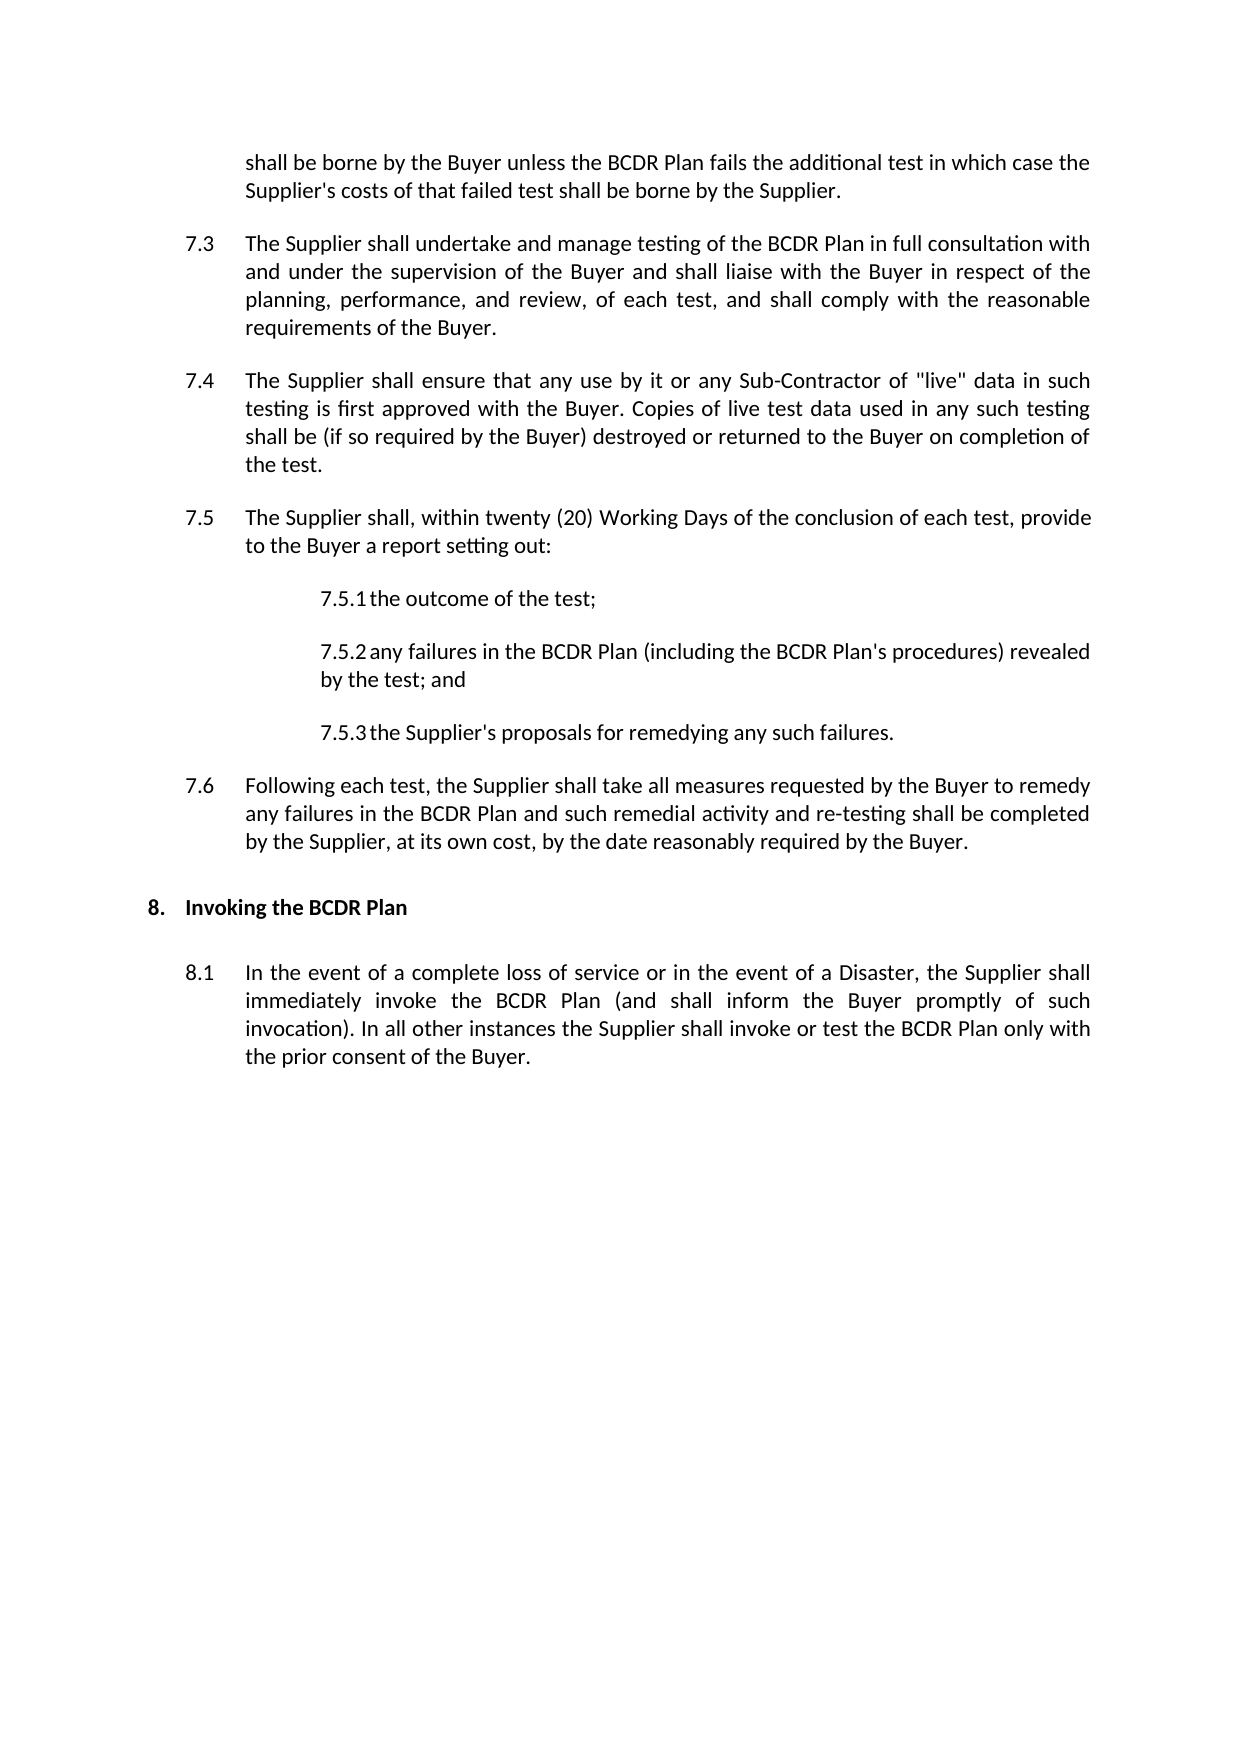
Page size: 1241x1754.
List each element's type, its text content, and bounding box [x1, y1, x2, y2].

list The Supplier shall ensure that any use by it or any Sub-Contractor of "live" data in such testing is first approved with the Buyer. Copies of live test data used in any such testing shall be (if so required by the Buyer) destroyed or returned to the Buyer on completion of the test. [185, 366, 1092, 478]
list The Supplier shall undertake and manage testing of the BCDR Plan in full consultation with and under the supervision of the Buyer and shall liaise with the Buyer in respect of the planning, performance, and review, of each test, and shall comply with the reasonable requirements of the Buyer. [185, 229, 1092, 341]
list any failures in the BCDR Plan (including the BCDR Plan's procedures) revealed by the test; and [320, 637, 1092, 693]
list the outcome of the test; [320, 584, 1092, 612]
list Following each test, the Supplier shall take all measures requested by the Buyer to remedy any failures in the BCDR Plan and such remedial activity and re-testing shall be completed by the Supplier, at its own cost, by the date reasonably required by the Buyer. [185, 771, 1092, 855]
list shall be borne by the Buyer unless the BCDR Plan fails the additional test in which case the Supplier's costs of that failed test shall be borne by the Supplier. [185, 148, 1092, 204]
subtitle Invoking the BCDR Plan [148, 893, 1092, 921]
list the Supplier's proposals for remedying any such failures. [320, 718, 1092, 746]
list The Supplier shall, within twenty (20) Working Days of the conclusion of each test, provide to the Buyer a report setting out: [185, 503, 1092, 559]
list In the event of a complete loss of service or in the event of a Disaster, the Supplier shall immediately invoke the BCDR Plan (and shall inform the Buyer promptly of such invocation). In all other instances the Supplier shall invoke or test the BCDR Plan only with the prior consent of the Buyer. [185, 958, 1092, 1070]
